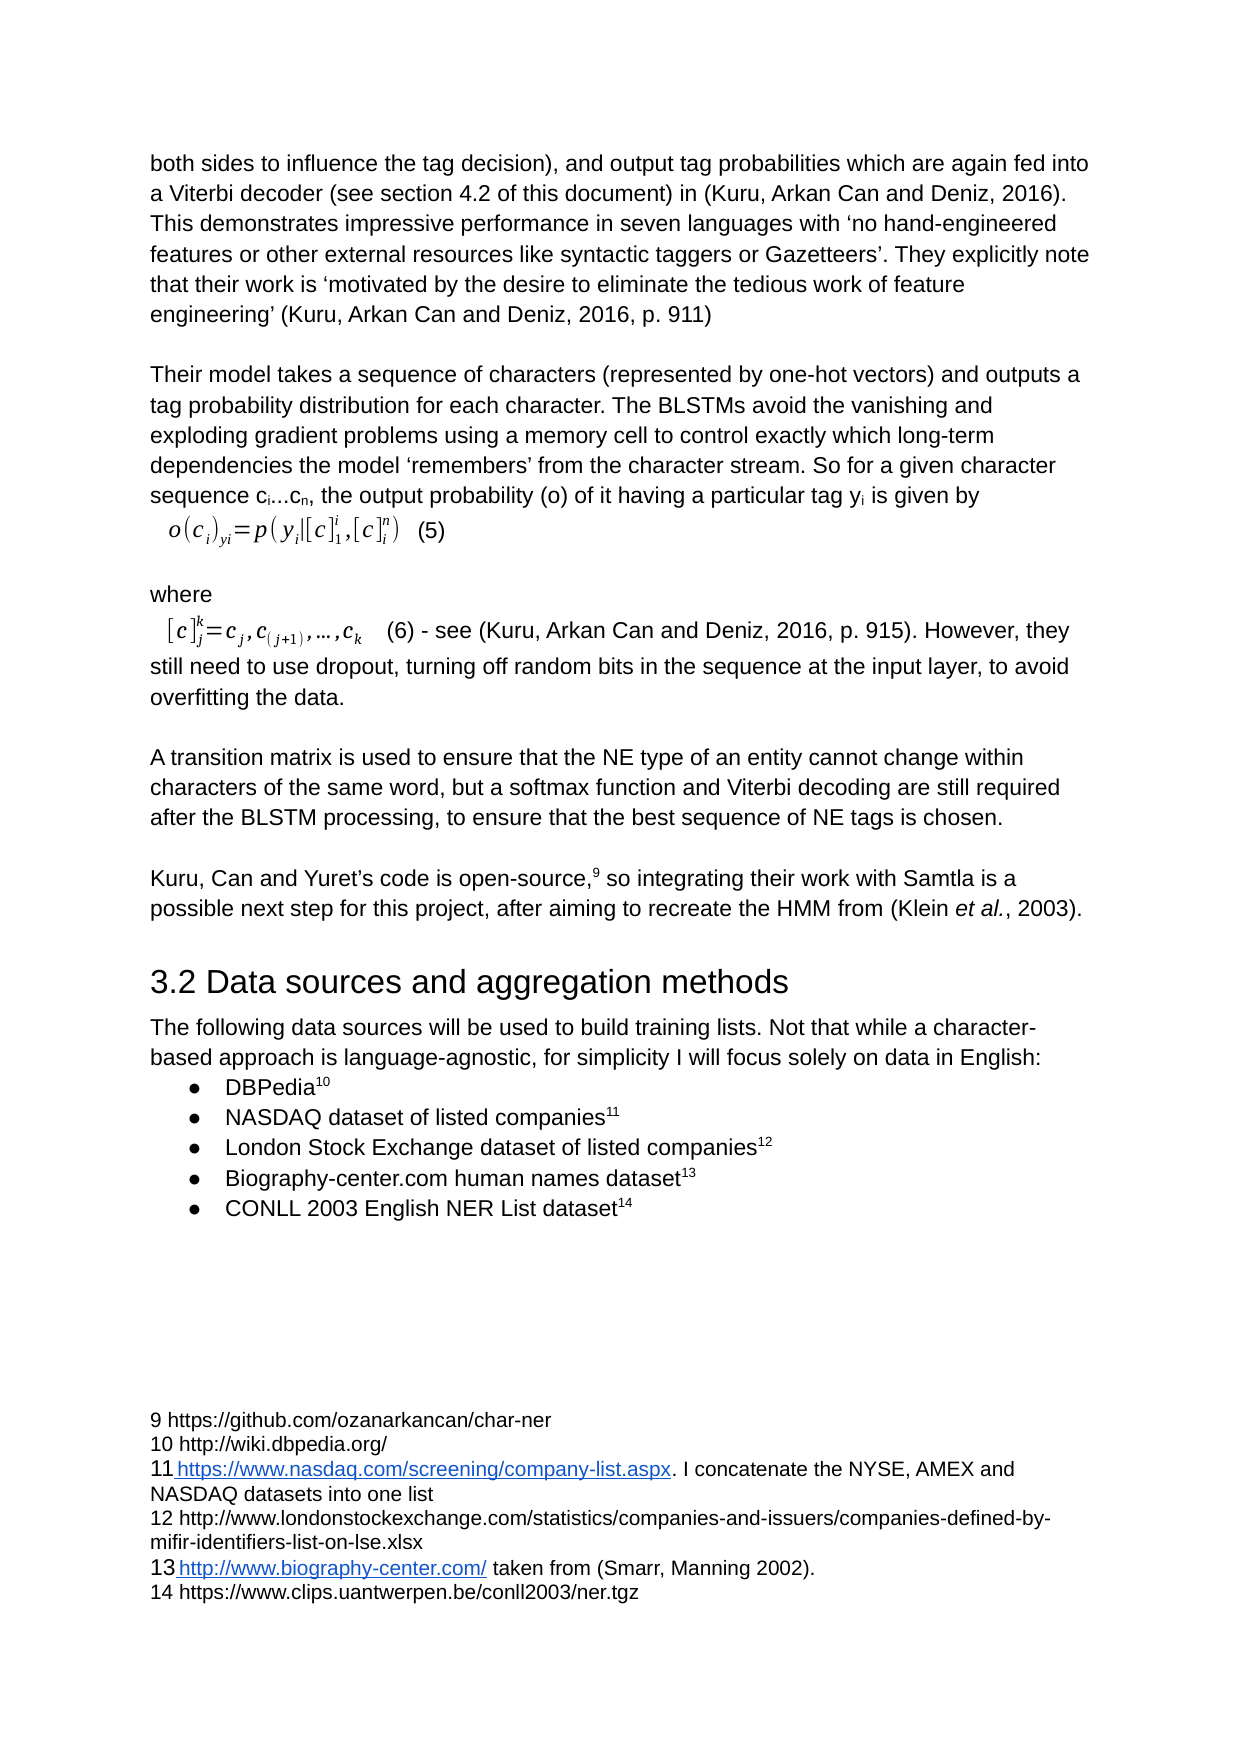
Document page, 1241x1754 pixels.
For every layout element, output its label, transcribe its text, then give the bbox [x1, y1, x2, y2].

list http://wiki.dbpedia.org/ [150, 1431, 1090, 1455]
list http://www.biography-center.com/ taken from (Smarr, Manning 2002). [150, 1554, 1090, 1580]
list Biography-center.com human names dataset [187, 1164, 1090, 1191]
text where [150, 581, 1090, 608]
text (6) - see (Kuru, Arkan Can and Deniz, 2016, p. 915)⁠. However, they still need to use dropout, turning off random bits in the sequence at the input layer, to avoid overfitting the data. [150, 612, 1090, 710]
text The following data sources will be used to build training lists. Not that while a character-based approach is language-agnostic, for simplicity I will focus solely on data in English: [150, 1013, 1090, 1070]
list https://www.nasdaq.com/screening/company-list.aspx. I concatenate the NYSE, AMEX and NASDAQ datasets into one list [150, 1455, 1090, 1506]
text (5) [150, 512, 1090, 547]
text A transition matrix is used to ensure that the NE type of an entity cannot change within characters of the same word, but a softmax function and Viterbi decoding are still required after the BLSTM processing, to ensure that the best sequence of NE tags is chosen. [150, 744, 1090, 831]
list NASDAQ dataset of listed companies [187, 1104, 1090, 1131]
list https://www.clips.uantwerpen.be/conll2003/ner.tgz [150, 1580, 1090, 1604]
text Kuru, Can and Yuret’s code is open-source, so integrating their work with Samtla is a possible next step for this project, after aiming to recreate the HMM from (Klein et al., 2003)⁠. [150, 865, 1090, 921]
list http://www.londonstockexchange.com/statistics/companies-and-issuers/companies-defined-by-mifir-identifiers-list-on-lse.xlsx [150, 1506, 1090, 1554]
text Their model takes a sequence of characters (represented by one-hot vectors) and outputs a tag probability distribution for each character. The BLSTMs avoid the vanishing and exploding gradient problems using a memory cell to control exactly which long-term dependencies the model ‘remembers’ from the character stream. So for a given character sequence ci...cn, the output probability (o) of it having a particular tag yi is given by [150, 361, 1090, 509]
list London Stock Exchange dataset of listed companies [187, 1134, 1090, 1161]
subtitle 3.2 Data sources and aggregation methods [150, 963, 1090, 1001]
list DBPedia [187, 1074, 1090, 1100]
text both sides to influence the tag decision), and output tag probabilities which are again fed into a Viterbi decoder (see section 4.2 of this document) in (Kuru, Arkan Can and Deniz, 2016)⁠. This demonstrates impressive performance in seven languages with ‘no hand-engineered features or other external resources like syntactic taggers or Gazetteers’. They explicitly note that their work is ‘motivated by the desire to eliminate the tedious work of feature engineering’ (Kuru, Arkan Can and Deniz, 2016, p. 911) [150, 150, 1090, 327]
list CONLL 2003 English NER List dataset [187, 1195, 1090, 1221]
text https://github.com/ozanarkancan/char-ner [150, 1407, 1090, 1431]
